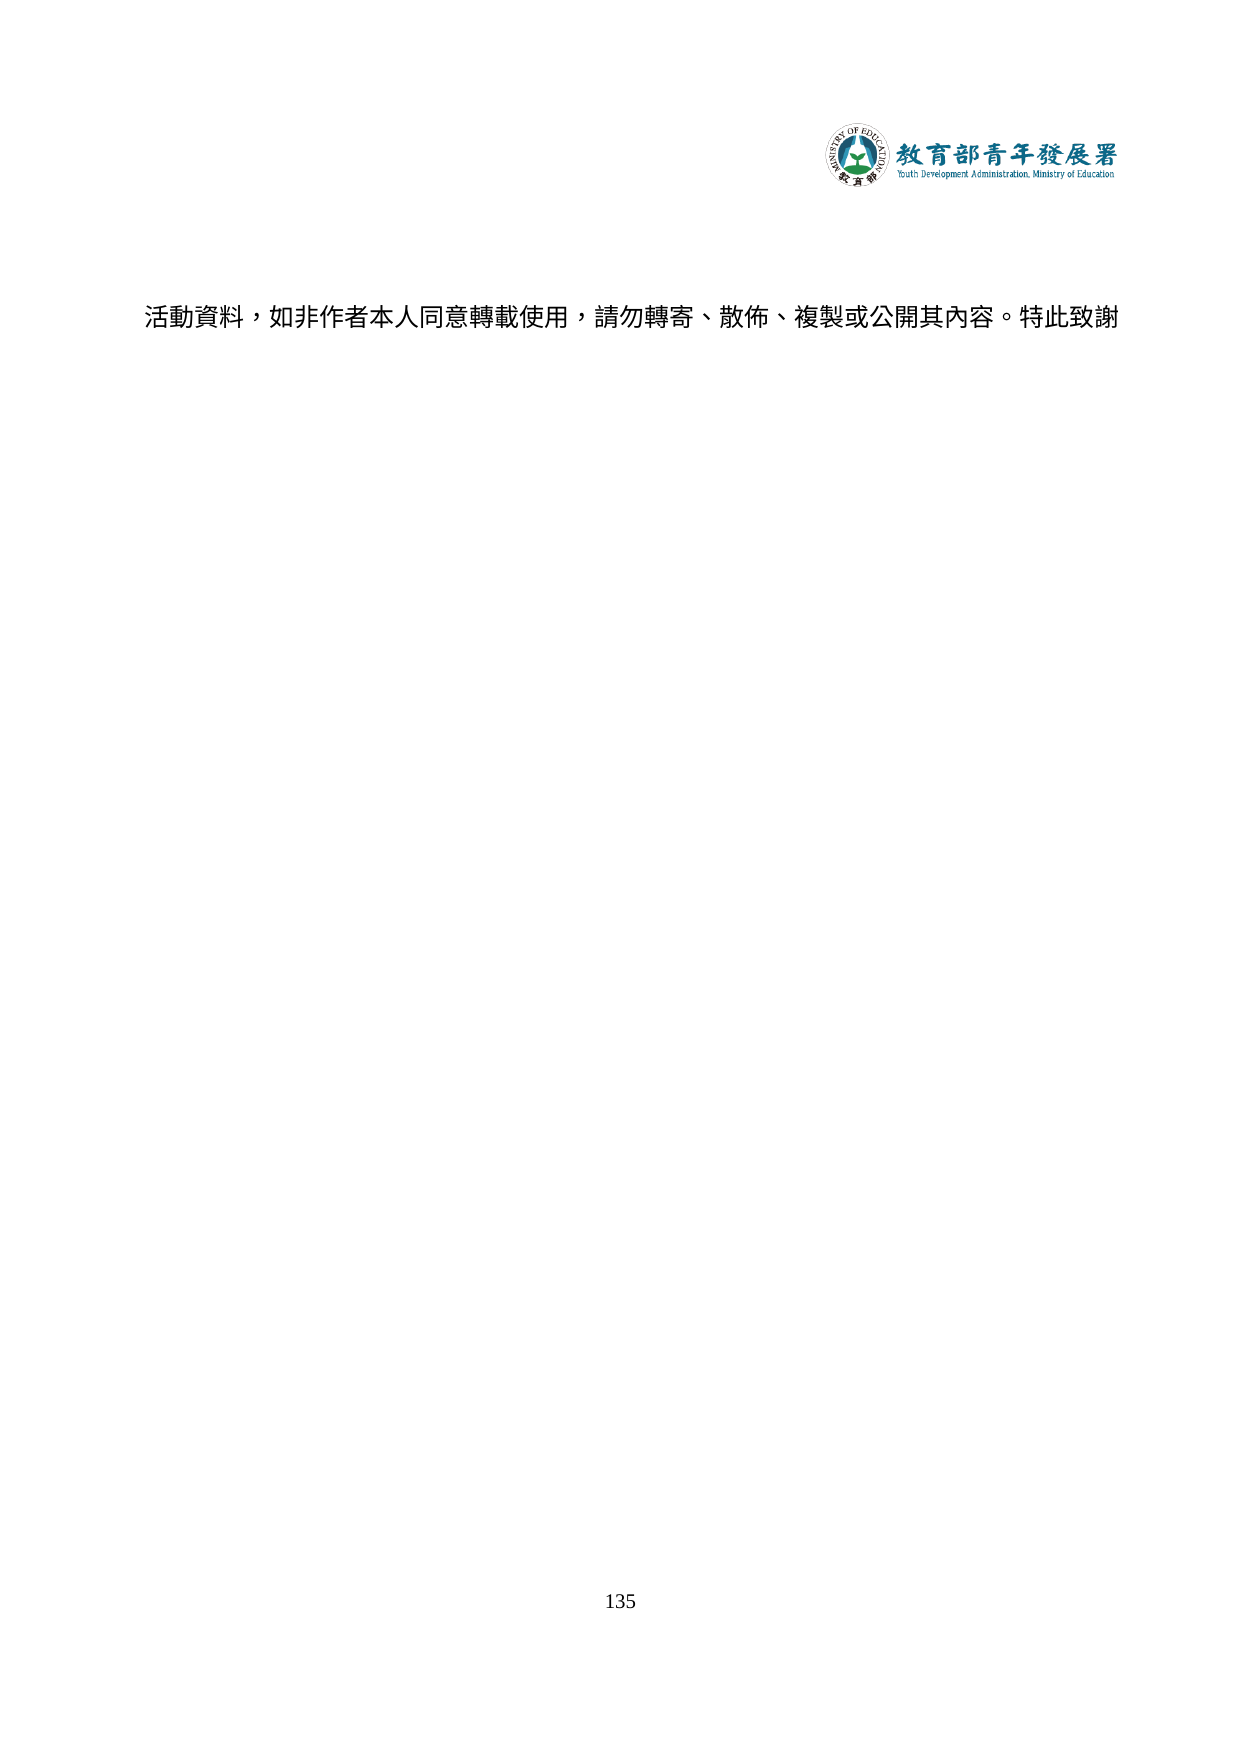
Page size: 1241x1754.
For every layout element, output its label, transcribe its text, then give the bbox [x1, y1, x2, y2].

text 活動資料，如非作者本人同意轉載使用，請勿轉寄、散佈、複製或公開其內容。特此致謝 [144, 274, 1122, 336]
